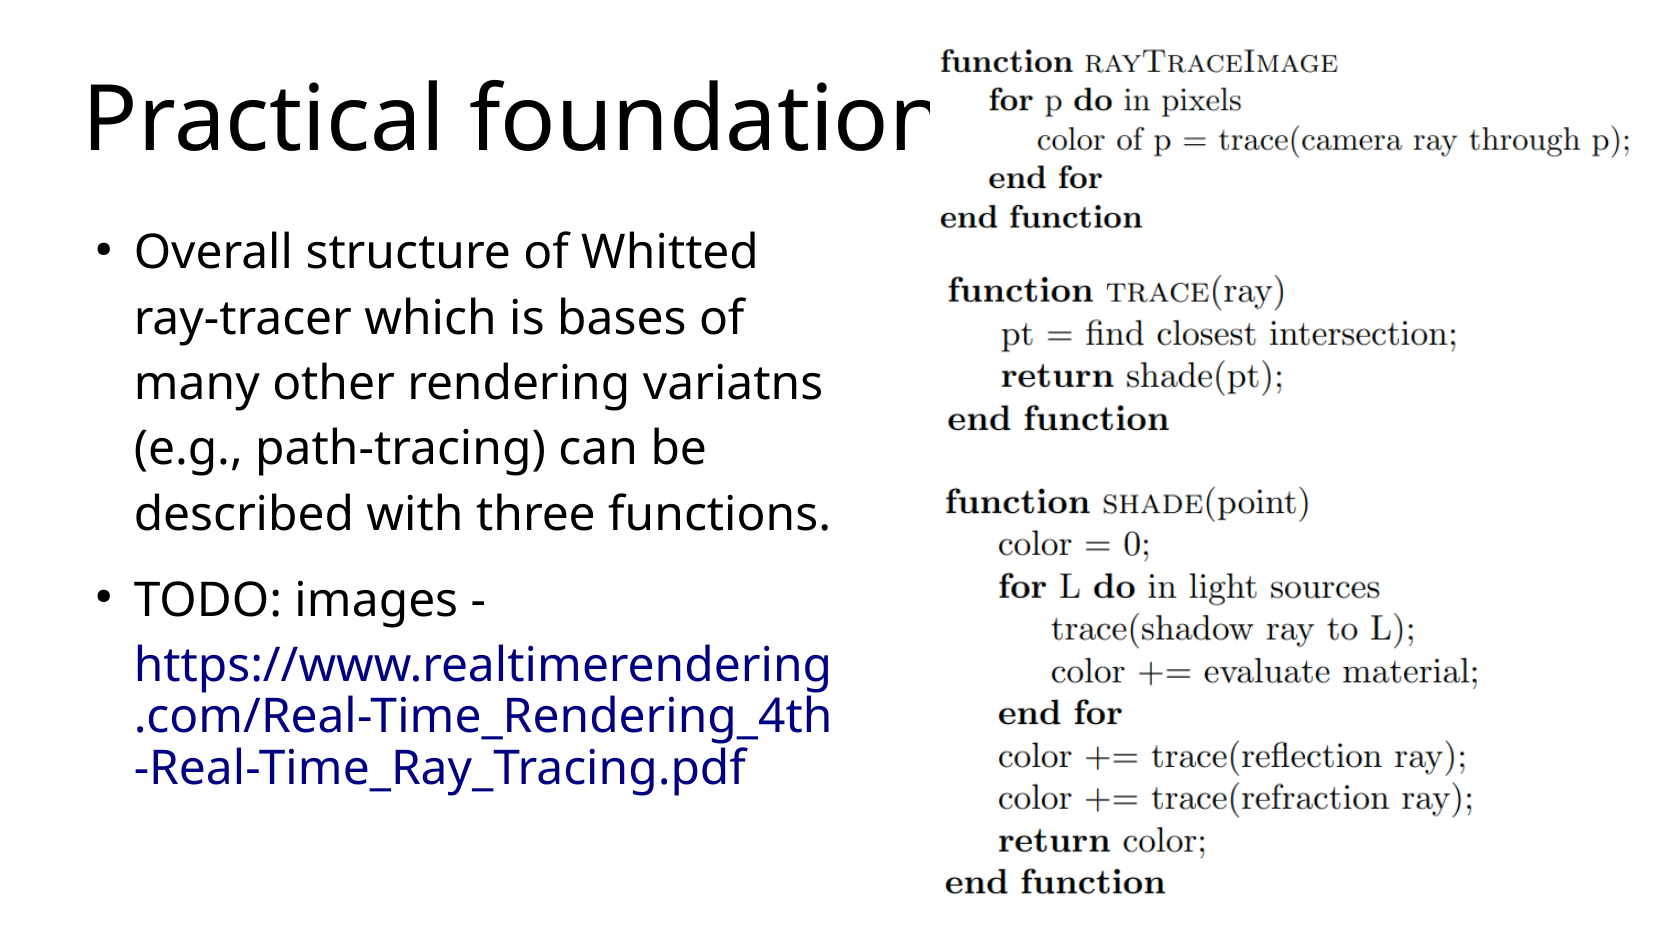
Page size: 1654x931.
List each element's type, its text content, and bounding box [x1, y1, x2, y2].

list Overall structure of Whitted ray-tracer which is bases of many other rendering variatns (e.g., path-tracing) can be described with three functions. TODO: images - https://www.realtimerendering.com/Real-Time_Rendering_4th-Real-Time_Ray_Tracing.pdf [82, 217, 841, 758]
picture [930, 264, 1471, 451]
picture [930, 37, 1642, 241]
picture [933, 478, 1501, 901]
title Practical foundations [82, 37, 930, 193]
